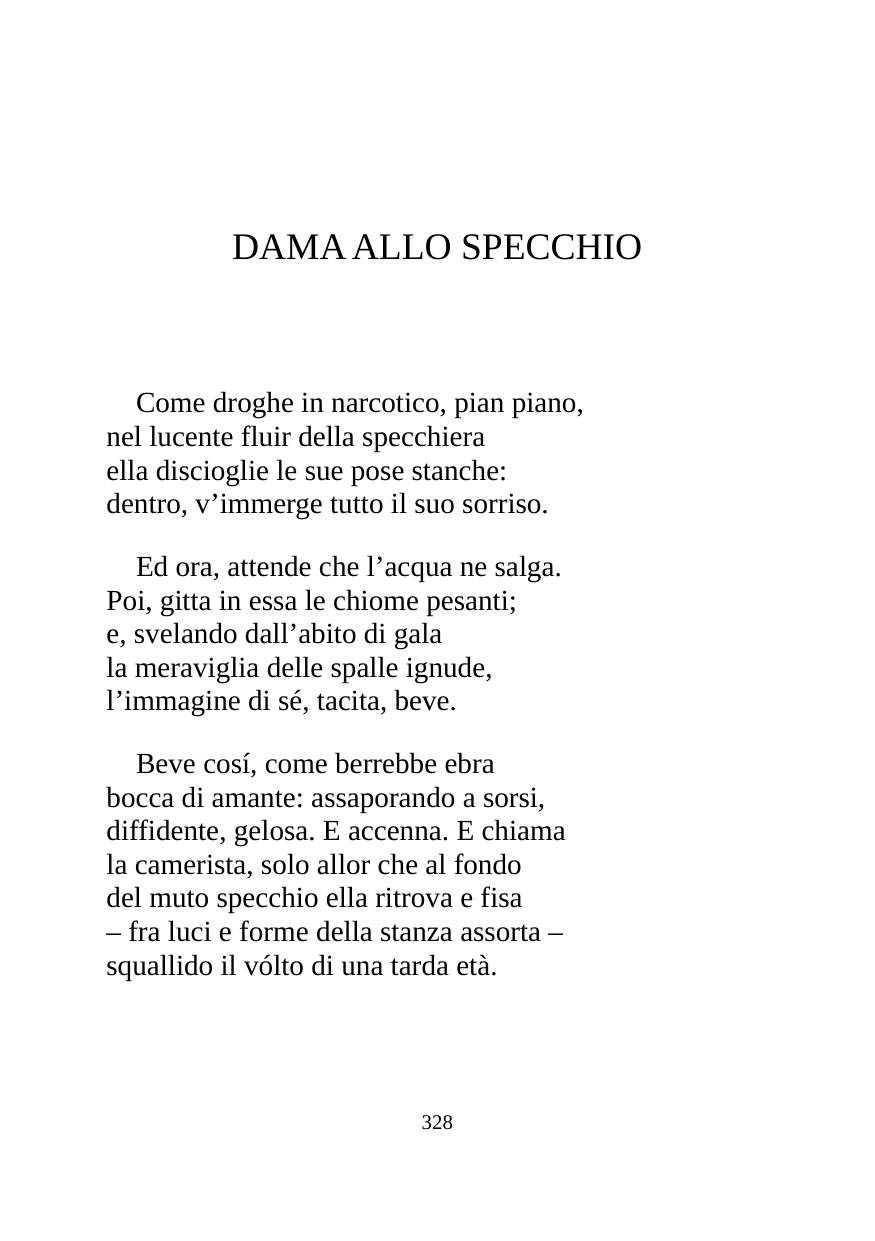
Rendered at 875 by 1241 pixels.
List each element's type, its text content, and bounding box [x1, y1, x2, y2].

text Beve cosí, come berrebbe ebra bocca di amante: assaporando a sorsi, diffidente, gelosa. E accenna. E chiama la camerista, solo allor che al fondo del muto specchio ella ritrova e fisa – fra luci e forme della stanza assorta – squallido il vólto di una tarda età. [106, 746, 768, 981]
text Come droghe in narcotico, pian piano, nel lucente fluir della specchiera ella discioglie le sue pose stanche: dentro, v’immerge tutto il suo sorriso. [106, 386, 768, 520]
subtitle DAMA ALLO SPECCHIO [106, 224, 768, 267]
text Ed ora, attende che l’acqua ne salga. Poi, gitta in essa le chiome pesanti; e, svelando dall’abito di gala la meraviglia delle spalle ignude, l’immagine di sé, tacita, beve. [106, 549, 768, 717]
